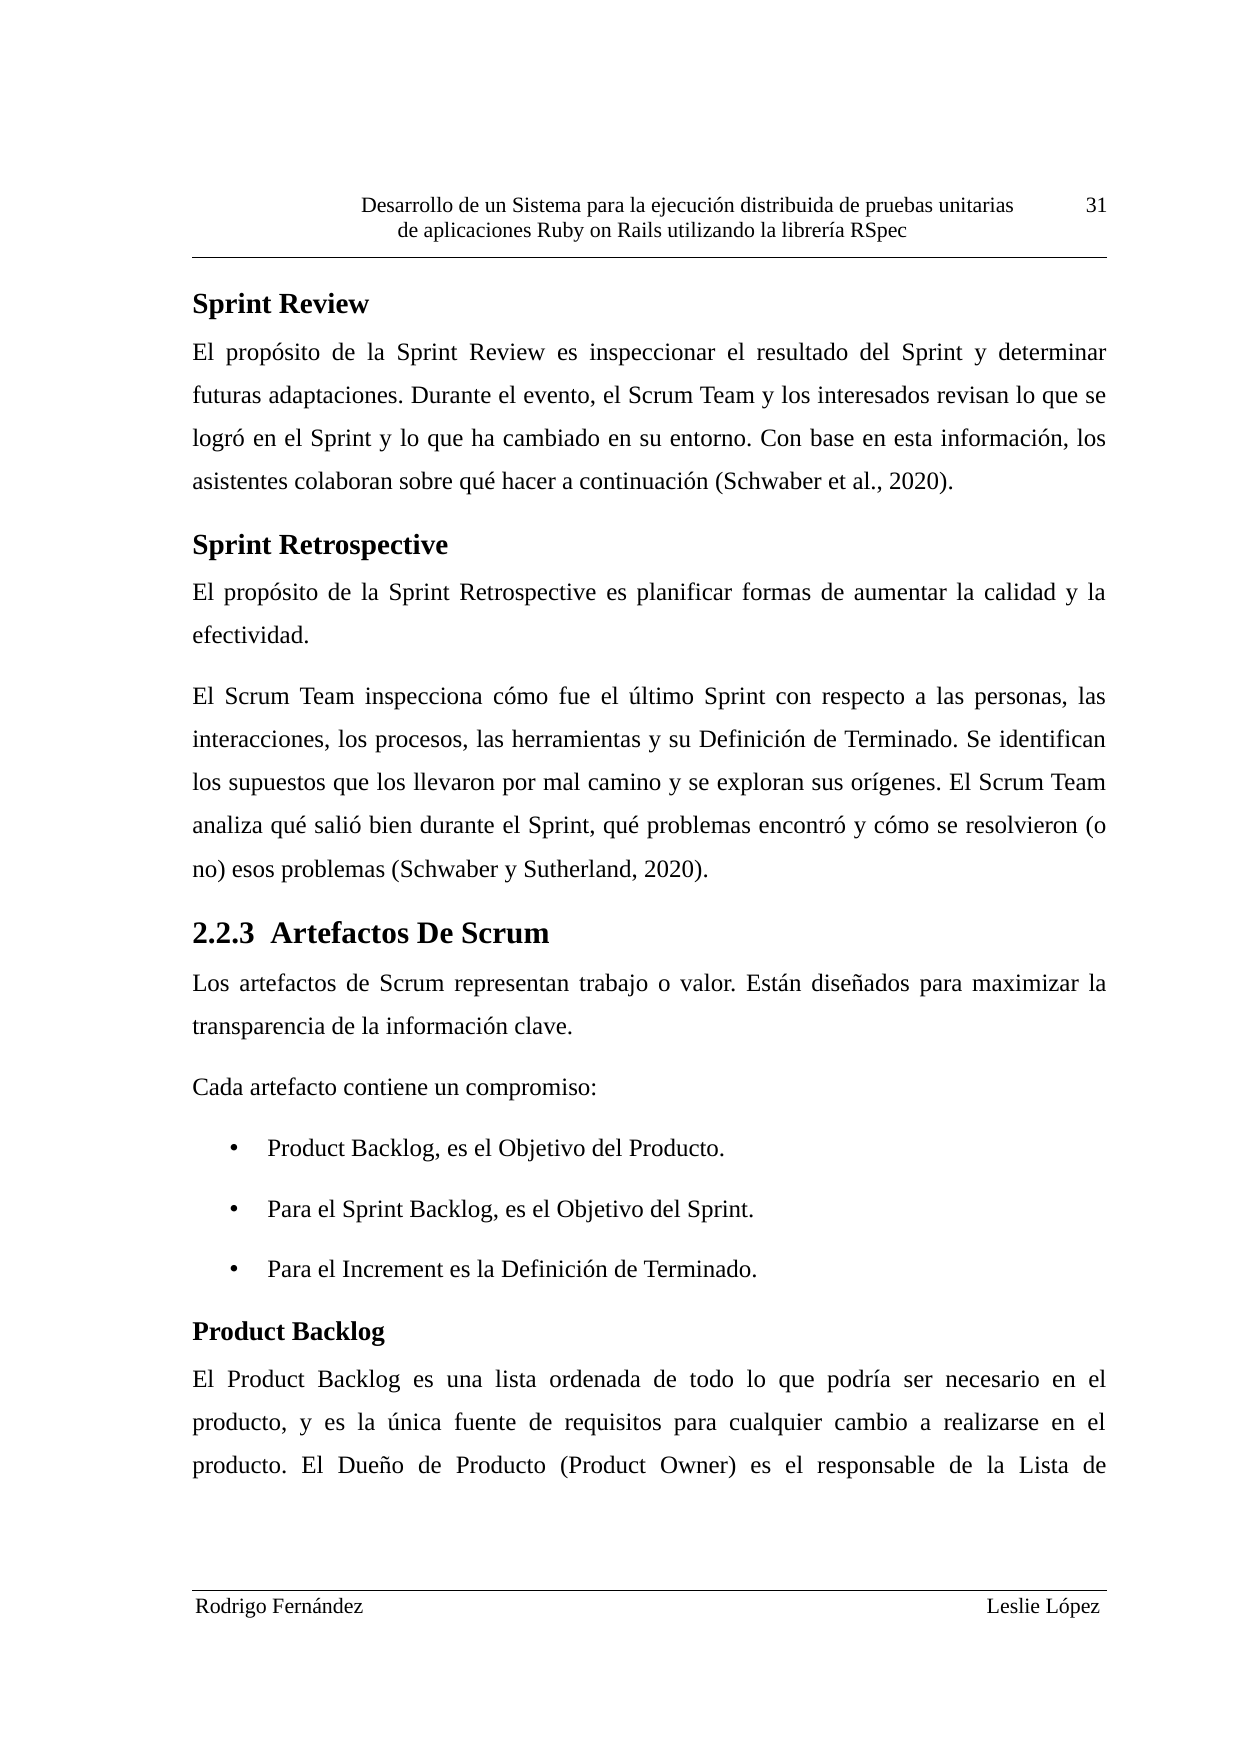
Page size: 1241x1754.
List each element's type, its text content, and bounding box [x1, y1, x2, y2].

list Product Backlog, es el Objetivo del Producto. [229, 1133, 1107, 1162]
subtitle Sprint Review [192, 286, 1107, 320]
list Los artefactos de Scrum representan trabajo o valor. Están diseñados para maximizar la transparencia de la información clave. [192, 968, 1107, 1040]
list Product Backlog [192, 1315, 1107, 1347]
text El Scrum Team inspecciona cómo fue el último Sprint con respecto a las personas, las interacciones, los procesos, las herramientas y su Definición de Terminado. Se identifican los supuestos que los llevaron por mal camino y se exploran sus orígenes. El Scrum Team analiza qué salió bien durante el Sprint, qué problemas encontró y cómo se resolvieron (o no) esos problemas (Schwaber y Sutherland, 2020).⁠ [192, 681, 1107, 882]
list Para el Increment es la Definición de Terminado. [229, 1254, 1107, 1283]
list El propósito de la Sprint Review es inspeccionar el resultado del Sprint y determinar futuras adaptaciones. Durante el evento, el Scrum Team y los interesados revisan lo que se logró en el Sprint y lo que ha cambiado en su entorno. Con base en esta información, los asistentes colaboran sobre qué hacer a continuación (Schwaber et al., 2020). [192, 337, 1107, 495]
text El propósito de la Sprint Retrospective es planificar formas de aumentar la calidad y la efectividad. [192, 577, 1107, 649]
list Cada artefacto contiene un compromiso: [192, 1072, 1107, 1101]
subtitle Sprint Retrospective [192, 527, 1107, 560]
list El Product Backlog es una lista ordenada de todo lo que podría ser necesario en el producto, y es la única fuente de requisitos para cualquier cambio a realizarse en el producto. El Dueño de Producto (Product Owner) es el responsable de la Lista de [192, 1364, 1107, 1479]
list Para el Sprint Backlog, es el Objetivo del Sprint. [229, 1194, 1107, 1222]
subtitle Artefactos de scrum [192, 914, 1107, 950]
